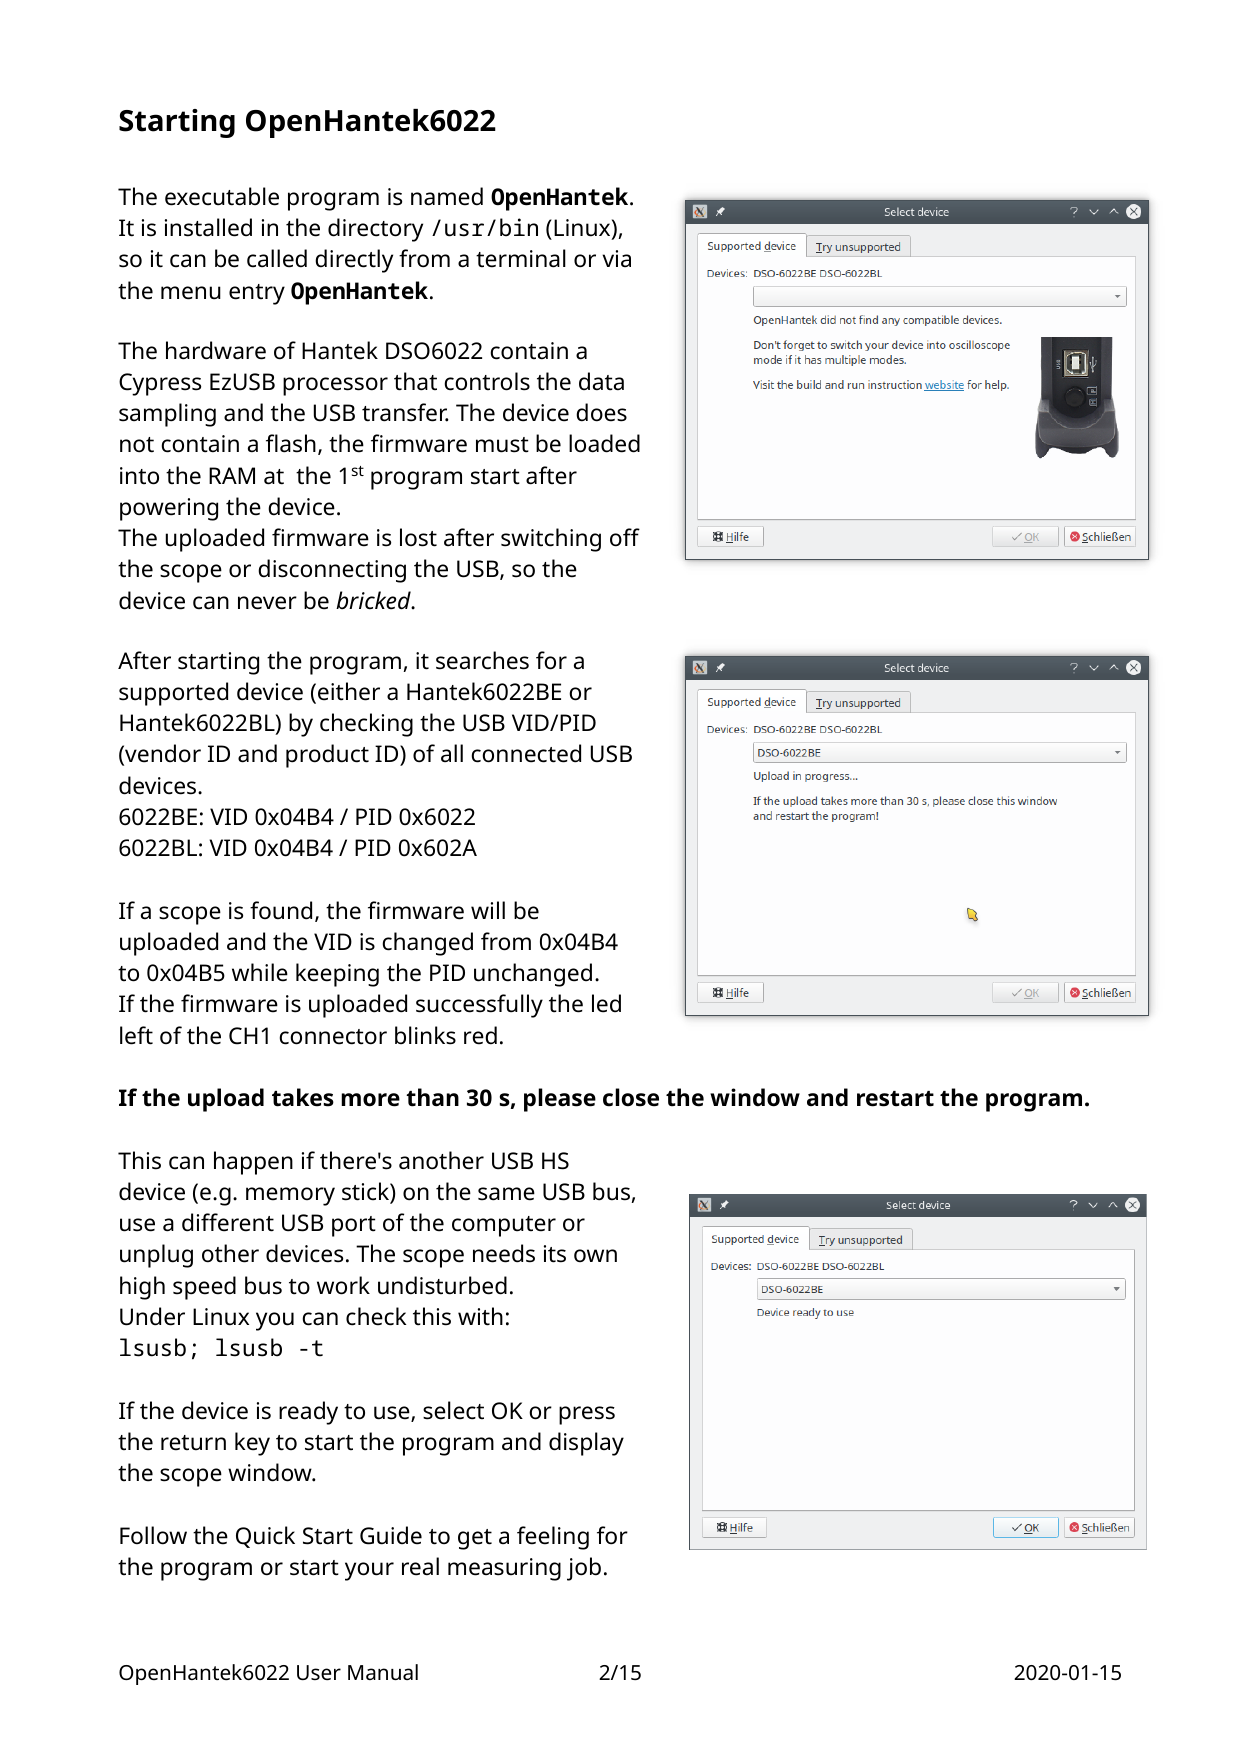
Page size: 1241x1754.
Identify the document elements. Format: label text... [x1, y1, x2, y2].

text The uploaded firmware is lost after switching off the scope or disconnecting the USB, so the device can never be bricked. [118, 522, 1122, 616]
text Under Linux you can check this with: lsusb; lsusb -t [118, 1301, 689, 1363]
picture [689, 1194, 1147, 1550]
text If the device is ready to use, select OK or press the return key to start the program and display the scope window. [118, 1395, 689, 1488]
text 6022BE: VID 0x04B4 / PID 0x6022 [118, 801, 668, 832]
picture [668, 639, 1165, 1032]
text The hardware of Hantek DSO6022 contain a Cypress EzUSB processor that controls the data sampling and the USB transfer. The device does not contain a flash, the firmware must be loaded into the RAM at the 1st program start after powering the device. [118, 335, 668, 522]
text If the firmware is uploaded successfully the led left of the CH1 connector blinks red. [118, 988, 1122, 1051]
text The executable program is named OpenHantek. It is installed in the directory /usr/bin (Linux), so it can be called directly from a terminal or via the menu entry OpenHantek. [118, 181, 1122, 335]
subtitle Starting OpenHantek6022 [118, 100, 1122, 140]
text After starting the program, it searches for a supported device (either a Hantek6022BE or Hantek6022BL) by checking the USB VID/PID (vendor ID and product ID) of all connected USB devices. [118, 645, 668, 801]
text This can happen if there's another USB HS device (e.g. memory stick) on the same USB bus, use a different USB port of the computer or unplug other devices. The scope needs its own high speed bus to work undisturbed. [118, 1145, 1122, 1301]
text Follow the Quick Start Guide to get a feeling for the program or start your real measuring job. [118, 1520, 1122, 1582]
text If the upload takes more than 30 s, please close the window and restart the program. [118, 1082, 1122, 1113]
text 6022BL: VID 0x04B4 / PID 0x602A [118, 832, 668, 863]
picture [668, 183, 1165, 576]
text If a scope is found, the firmware will be uploaded and the VID is changed from 0x04B4 to 0x04B5 while keeping the PID unchanged. [118, 895, 668, 988]
